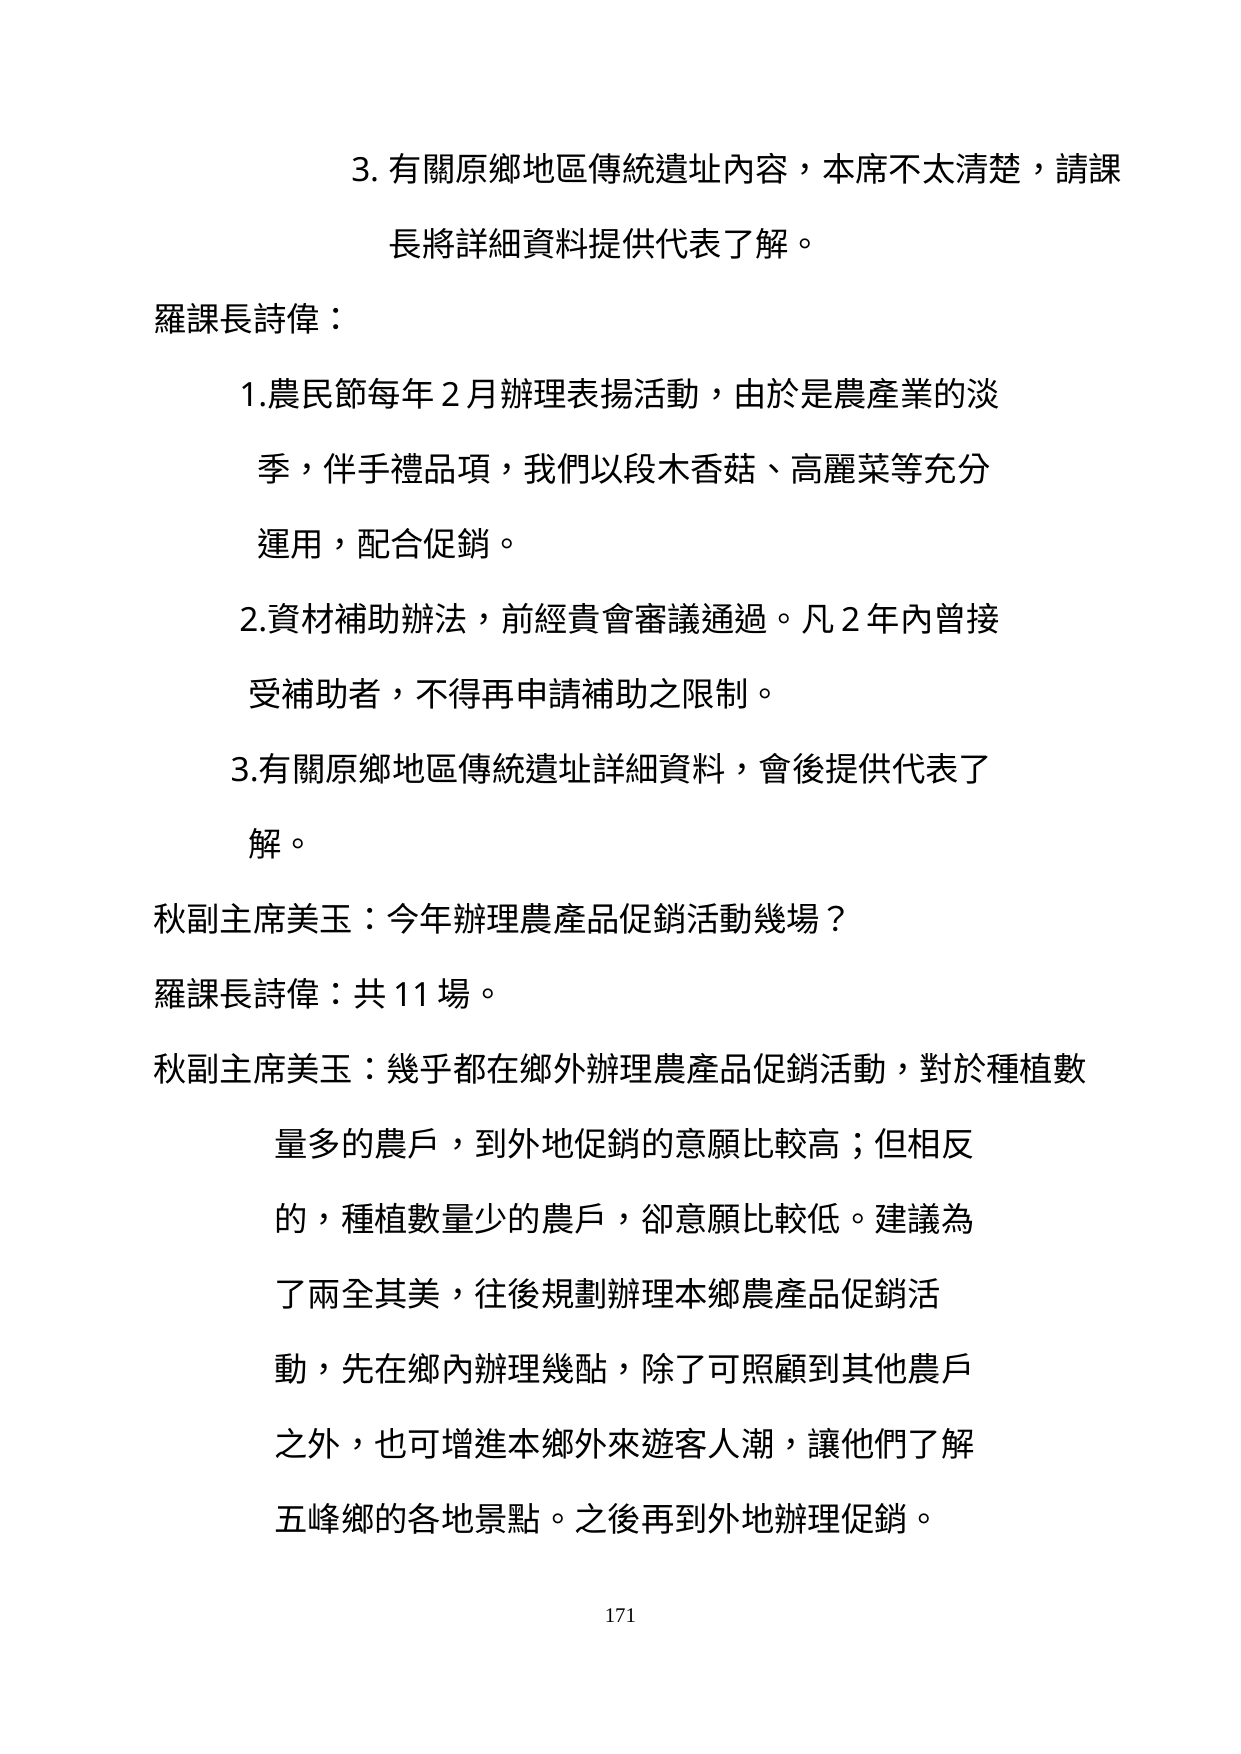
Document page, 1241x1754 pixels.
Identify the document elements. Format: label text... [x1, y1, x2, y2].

text 秋副主席美玉：幾乎都在鄉外辦理農產品促銷活動，對於種植數 [118, 1029, 1122, 1104]
text 的，種植數量少的農戶，卻意願比較低。建議為 [118, 1179, 1122, 1254]
text 之外，也可增進本鄉外來遊客人潮，讓他們了解 [118, 1404, 1122, 1479]
text 受補助者，不得再申請補助之限制。 [118, 654, 1122, 729]
list 有關原鄉地區傳統遺址內容，本席不太清楚，請課長將詳細資料提供代表了解。 [351, 129, 1122, 279]
text 量多的農戶，到外地促銷的意願比較高；但相反 [118, 1104, 1122, 1179]
text 五峰鄉的各地景點。之後再到外地辦理促銷。 [118, 1479, 1122, 1554]
text 3.有關原鄉地區傳統遺址詳細資料，會後提供代表了 [118, 729, 1122, 804]
text 了兩全其美，往後規劃辦理本鄉農產品促銷活 [118, 1254, 1122, 1329]
text 季，伴手禮品項，我們以段木香菇、高麗菜等充分 [118, 429, 1122, 504]
text 秋副主席美玉：今年辦理農產品促銷活動幾場？ [118, 879, 1122, 954]
text 羅課長詩偉： [118, 279, 1122, 354]
text 羅課長詩偉：共11場。 [118, 954, 1122, 1029]
text 2.資材補助辦法，前經貴會審議通過。凡2年內曾接 [118, 579, 1122, 654]
text 運用，配合促銷。 [118, 504, 1122, 579]
text 1.農民節每年2月辦理表揚活動，由於是農產業的淡 [118, 354, 1122, 429]
text 解。 [118, 804, 1122, 879]
text 動，先在鄉內辦理幾酟，除了可照顧到其他農戶 [118, 1329, 1122, 1404]
